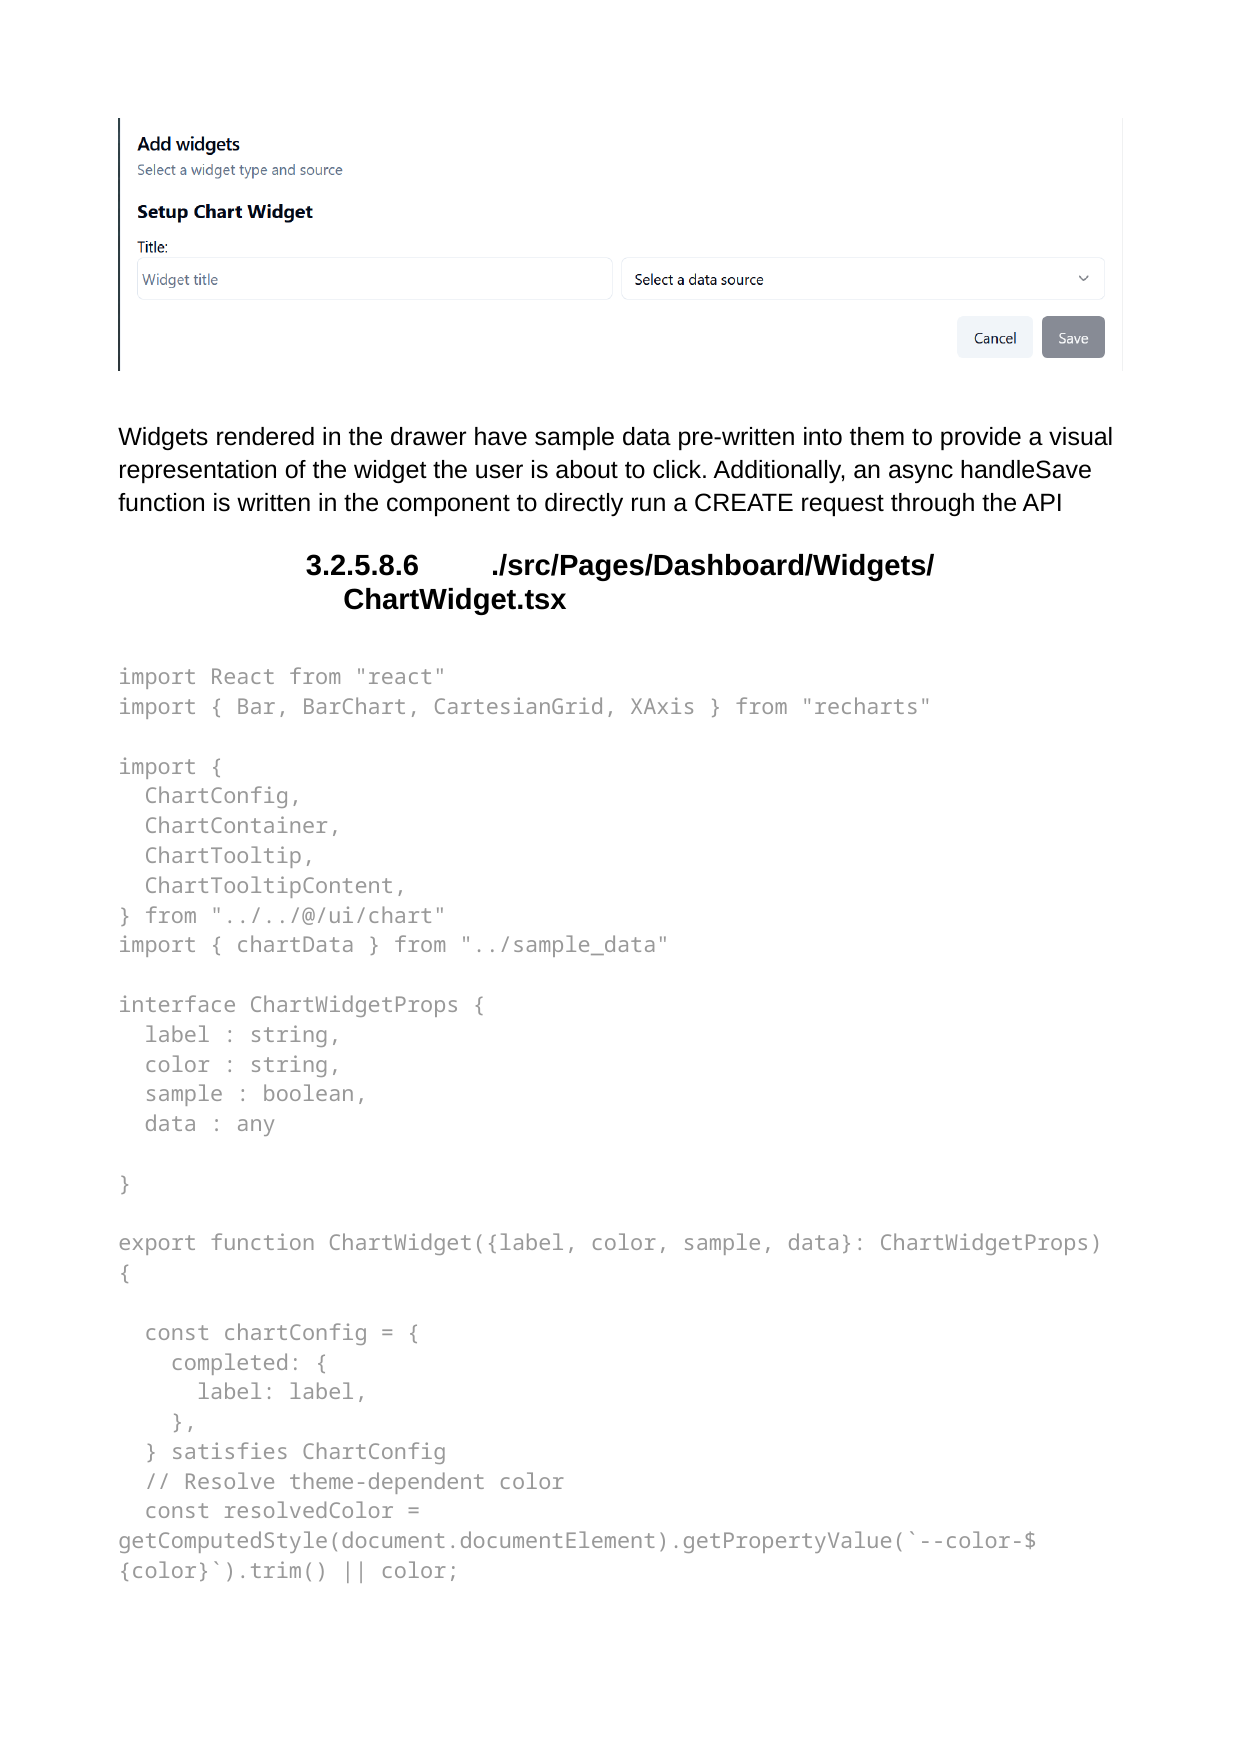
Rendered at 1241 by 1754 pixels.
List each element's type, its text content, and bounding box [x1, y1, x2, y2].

text label : string, [118, 1019, 1122, 1048]
text ChartContainer, [118, 810, 1122, 840]
text color : string, [118, 1048, 1122, 1078]
subtitle ./src/Pages/Dashboard/Widgets/ChartWidget.tsx [306, 548, 1122, 649]
text } [118, 1168, 1122, 1197]
text }, [118, 1406, 1122, 1436]
text import React from "react" [118, 661, 1122, 691]
text sample : boolean, [118, 1078, 1122, 1108]
text ChartConfig, [118, 780, 1122, 810]
text label: label, [118, 1376, 1122, 1406]
picture [118, 118, 1123, 371]
text const resolvedColor = getComputedStyle(document.documentElement).getPropertyValue(`--color-${color}`).trim() || color; [118, 1495, 1122, 1585]
text } from "../../@/ui/chart" [118, 899, 1122, 929]
text const chartConfig = { [118, 1317, 1122, 1346]
text // Resolve theme-dependent color [118, 1466, 1122, 1495]
text import { Bar, BarChart, CartesianGrid, XAxis } from "recharts" [118, 691, 1122, 721]
text } satisfies ChartConfig [118, 1436, 1122, 1466]
text import { chartData } from "../sample_data" [118, 929, 1122, 959]
text ChartTooltipContent, [118, 870, 1122, 899]
text ChartTooltip, [118, 840, 1122, 870]
text data : any [118, 1108, 1122, 1138]
text completed: { [118, 1346, 1122, 1376]
text interface ChartWidgetProps { [118, 989, 1122, 1019]
text import { [118, 751, 1122, 780]
text Widgets rendered in the drawer have sample data pre-written into them to provide a visual representation of the widget the user is about to click. Additionally, an async handleSave function is written in the component to directly run a CREATE request through the API [118, 422, 1122, 517]
text export function ChartWidget({label, color, sample, data}: ChartWidgetProps) { [118, 1227, 1122, 1287]
